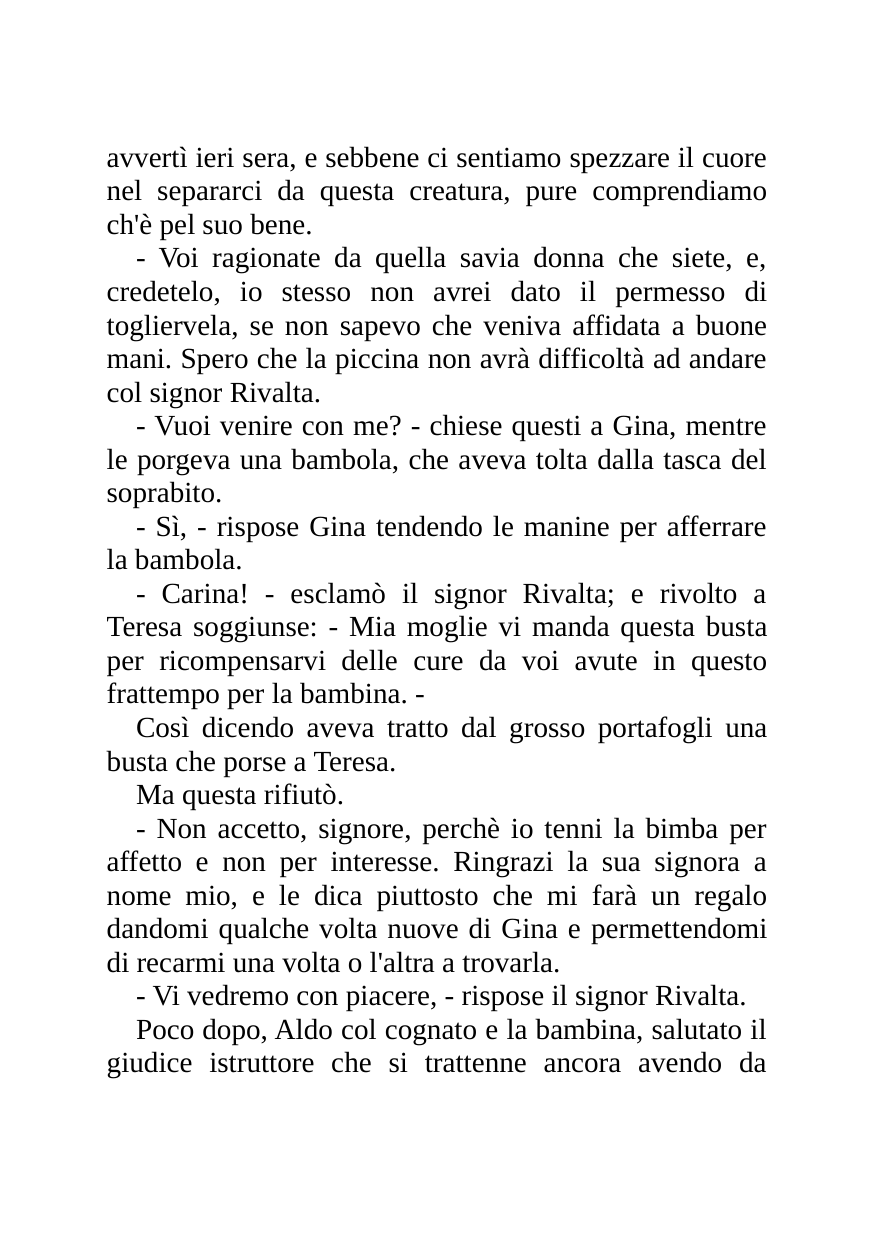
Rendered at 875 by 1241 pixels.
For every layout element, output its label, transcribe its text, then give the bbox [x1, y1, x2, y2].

text - Carina! - esclamò il signor Rivalta; e rivolto a Teresa soggiunse: - Mia moglie vi manda questa busta per ricompensarvi delle cure da voi avute in questo frattempo per la bambina. - [106, 576, 768, 710]
text - Sì, - rispose Gina tendendo le manine per afferrare la bambola. [106, 509, 768, 576]
text - Voi ragionate da quella savia donna che siete, e, credetelo, io stesso non avrei dato il permesso di togliervela, se non sapevo che veniva affidata a buone mani. Spero che la piccina non avrà difficoltà ad andare col signor Rivalta. [106, 241, 768, 408]
text - Non accetto, signore, perchè io tenni la bimba per affetto e non per interesse. Ringrazi la sua signora a nome mio, e le dica piuttosto che mi farà un regalo dandomi qualche volta nuove di Gina e permettendomi di recarmi una volta o l'altra a trovarla. [106, 811, 768, 978]
text - Vuoi venire con me? - chiese questi a Gina, mentre le porgeva una bambola, che aveva tolta dalla tasca del soprabito. [106, 408, 768, 509]
text - Vi vedremo con piacere, - rispose il signor Rivalta. [106, 978, 768, 1012]
text Poco dopo, Aldo col cognato e la bambina, salutato il giudice istruttore che si trattenne ancora avendo da [106, 1012, 768, 1079]
text Ma questa rifiutò. [106, 777, 768, 811]
text avvertì ieri sera, e sebbene ci sentiamo spezzare il cuore nel separarci da questa creatura, pure comprendiamo ch'è pel suo bene. [106, 140, 768, 241]
text Così dicendo aveva tratto dal grosso portafogli una busta che porse a Teresa. [106, 710, 768, 777]
